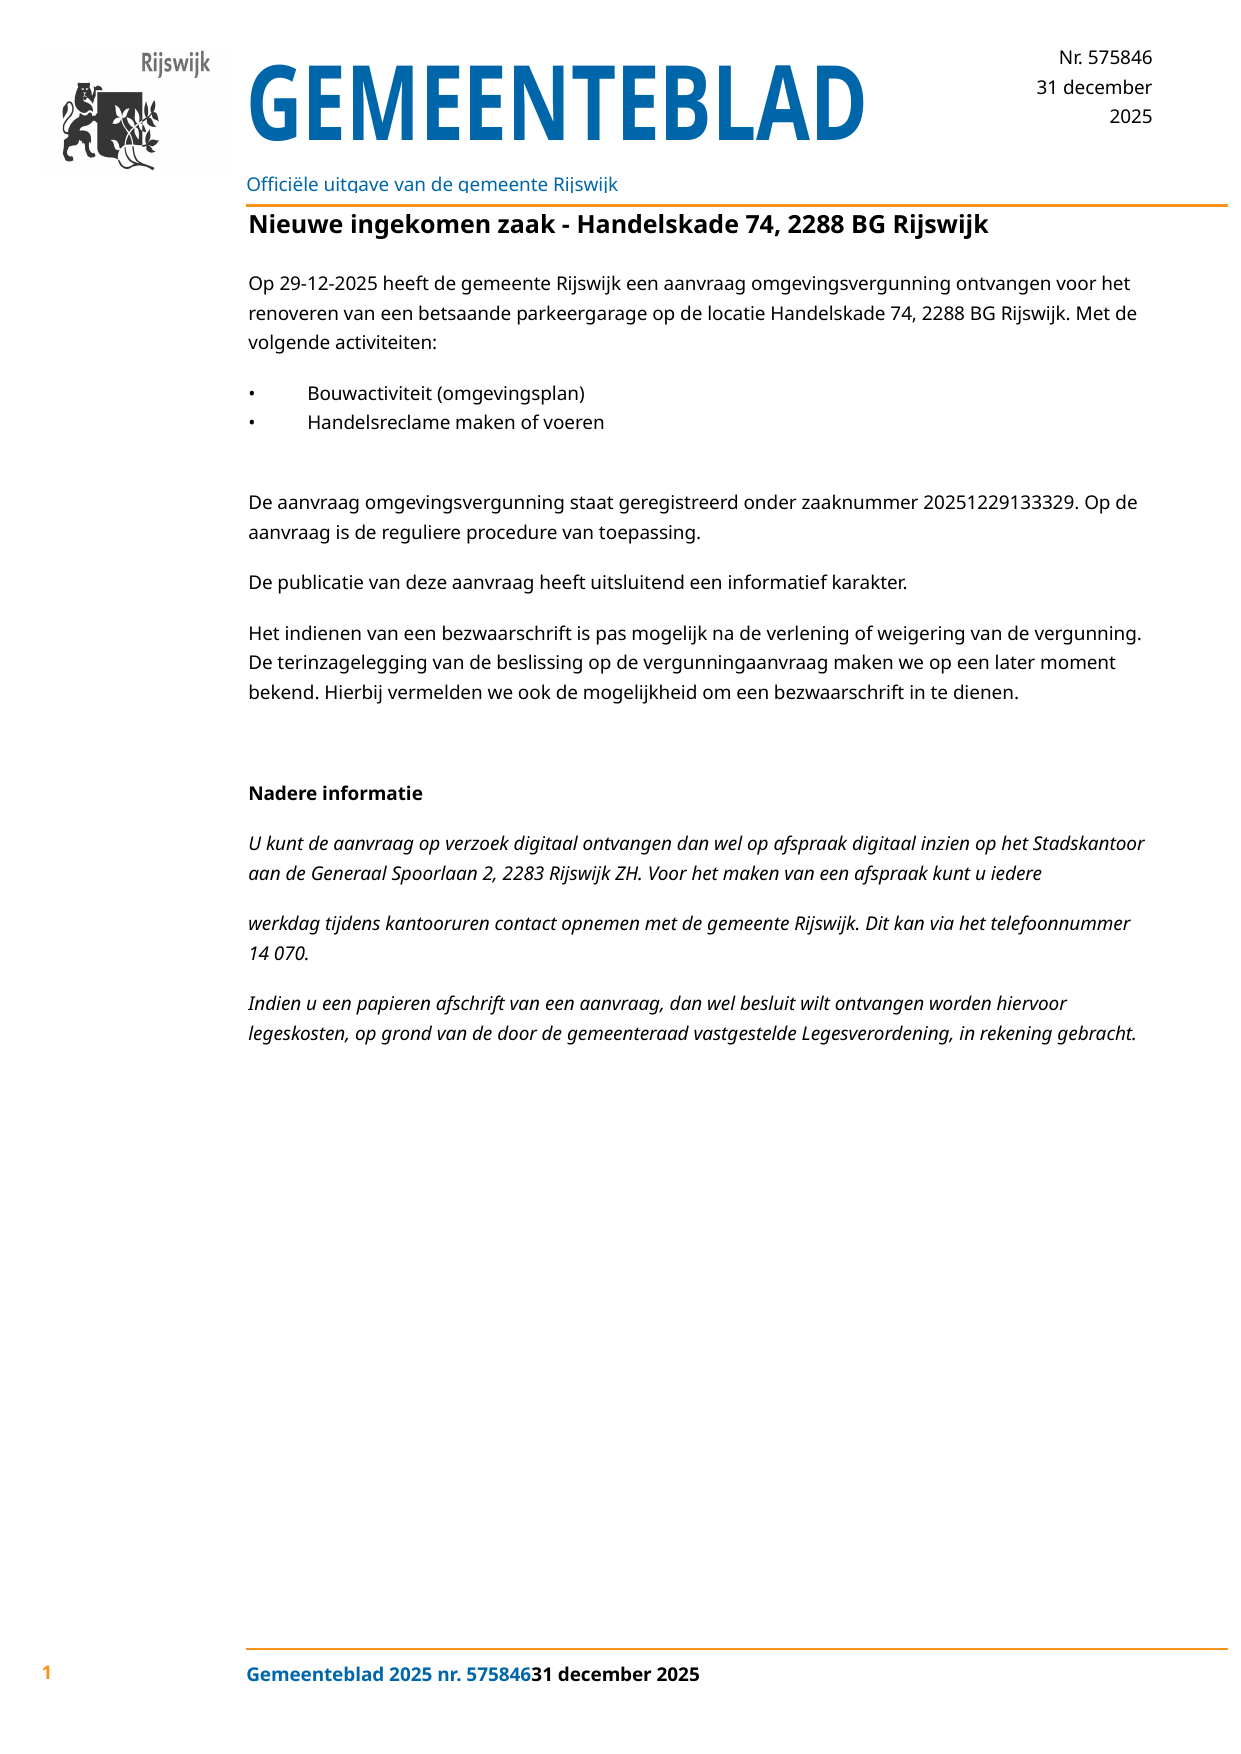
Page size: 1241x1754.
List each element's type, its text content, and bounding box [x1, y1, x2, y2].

text Nadere informatie [248, 780, 1152, 806]
text werkdag tijdens kantooruren contact opnemen met de gemeente Rijswijk. Dit kan via het telefoonnummer 14 070. [248, 910, 1152, 966]
list Bouwactiviteit (omgevingsplan) [248, 380, 1152, 406]
text Het indienen van een bezwaarschrift is pas mogelijk na de verlening of weigering van de vergunning. De terinzagelegging van de beslissing op de vergunningaanvraag maken we op een later moment bekend. Hierbij vermelden we ook de mogelijkheid om een bezwaarschrift in te dienen. [248, 620, 1152, 705]
text De publicatie van deze aanvraag heeft uitsluitend een informatief karakter. [248, 569, 1152, 595]
text Nieuwe ingekomen zaak - Handelskade 74, 2288 BG Rijswijk [248, 207, 1152, 241]
list Handelsreclame maken of voeren [248, 409, 1152, 435]
text Indien u een papieren afschrift van een aanvraag, dan wel besluit wilt ontvangen worden hiervoor legeskosten, op grond van de door de gemeenteraad vastgestelde Legesverordening, in rekening gebracht. [248, 990, 1152, 1046]
text U kunt de aanvraag op verzoek digitaal ontvangen dan wel op afspraak digitaal inzien op het Stadskantoor aan de Generaal Spoorlaan 2, 2283 Rijswijk ZH. Voor het maken van een afspraak kunt u iedere [248, 830, 1152, 886]
text Op 29-12-2025 heeft de gemeente Rijswijk een aanvraag omgevingsvergunning ontvangen voor het renoveren van een betsaande parkeergarage op de locatie Handelskade 74, 2288 BG Rijswijk. Met de volgende activiteiten: [248, 270, 1152, 355]
text De aanvraag omgevingsvergunning staat geregistreerd onder zaaknummer 20251229133329. Op de aanvraag is de reguliere procedure van toepassing. [248, 489, 1152, 545]
picture [41, 47, 231, 172]
